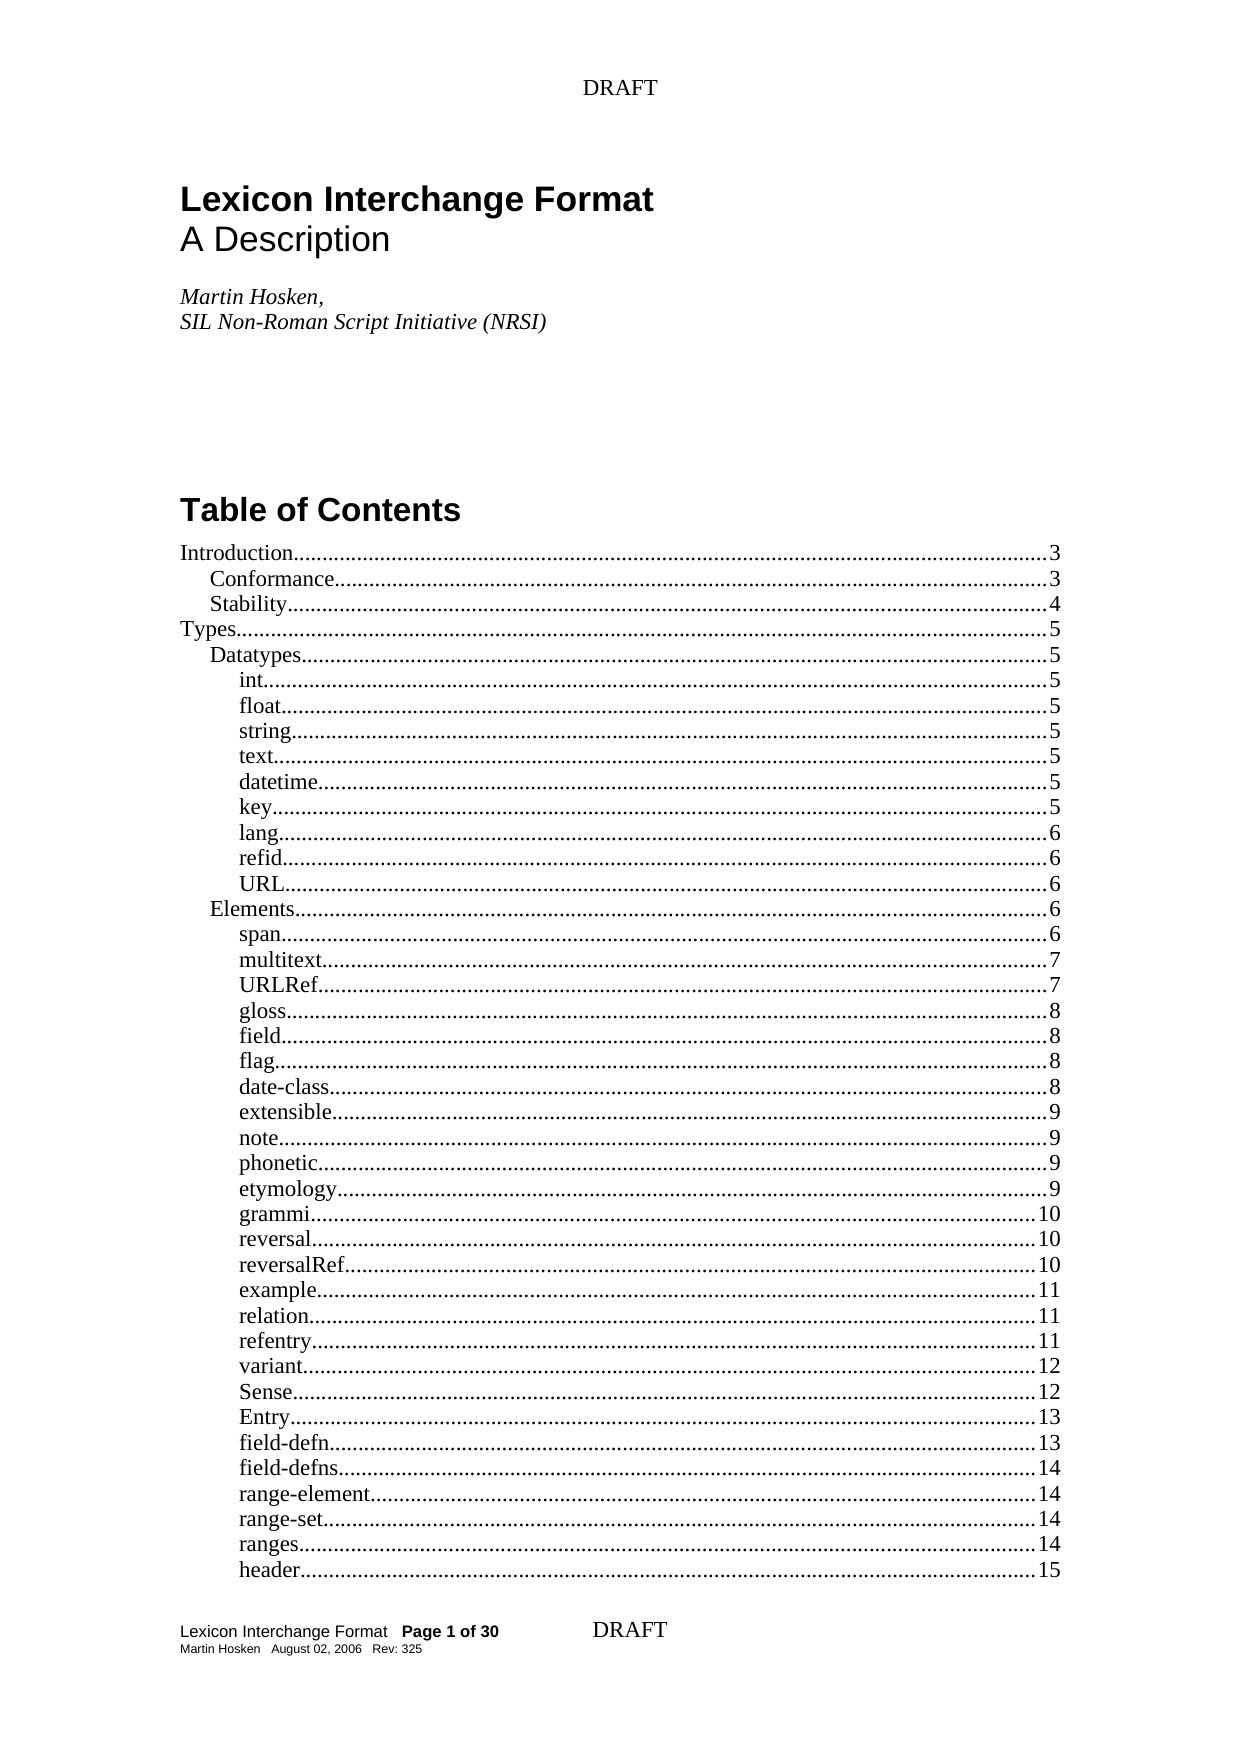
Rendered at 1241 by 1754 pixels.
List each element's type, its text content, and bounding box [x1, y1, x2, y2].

text variant 12 [239, 1353, 1061, 1379]
text datetime 5 [239, 769, 1061, 794]
text Sense 12 [239, 1379, 1061, 1404]
text ranges 14 [239, 1531, 1061, 1557]
text date-class 8 [239, 1074, 1061, 1099]
text Conformance 3 [209, 566, 1061, 591]
text example 11 [239, 1277, 1061, 1303]
text URL 6 [239, 871, 1061, 896]
text gloss 8 [239, 998, 1061, 1023]
text Datatypes 5 [209, 642, 1061, 667]
text phonetic 9 [239, 1150, 1061, 1176]
text Stability 4 [209, 591, 1061, 616]
text reversal 10 [239, 1226, 1061, 1252]
text range-element 14 [239, 1481, 1061, 1506]
text grammi 10 [239, 1201, 1061, 1226]
text field-defns 14 [239, 1455, 1061, 1481]
text field-defn 13 [239, 1430, 1061, 1455]
text key 5 [239, 794, 1061, 820]
text range-set 14 [239, 1506, 1061, 1531]
text URLRef 7 [239, 972, 1061, 998]
subtitle Table of Contents [180, 491, 1061, 528]
text Types 5 [180, 616, 1061, 642]
text field 8 [239, 1023, 1061, 1048]
text float 5 [239, 693, 1061, 718]
text Entry 13 [239, 1404, 1061, 1430]
text header 15 [239, 1557, 1061, 1582]
text flag 8 [239, 1048, 1061, 1074]
title Lexicon Interchange Format [180, 179, 1061, 219]
text text 5 [239, 743, 1061, 769]
text lang 6 [239, 820, 1061, 845]
text etymology 9 [239, 1176, 1061, 1201]
text refid 6 [239, 845, 1061, 871]
text int 5 [239, 667, 1061, 693]
subtitle A Description [180, 219, 1061, 259]
text reversalRef 10 [239, 1252, 1061, 1277]
text refentry 11 [239, 1328, 1061, 1353]
text Elements 6 [209, 896, 1061, 921]
text multitext 7 [239, 947, 1061, 972]
text span 6 [239, 921, 1061, 947]
text relation 11 [239, 1303, 1061, 1328]
text Martin Hosken, SIL Non-Roman Script Initiative (NRSI) [180, 284, 1061, 334]
text Introduction 3 [180, 540, 1061, 566]
text note 9 [239, 1125, 1061, 1150]
text extensible 9 [239, 1099, 1061, 1125]
text string 5 [239, 718, 1061, 743]
